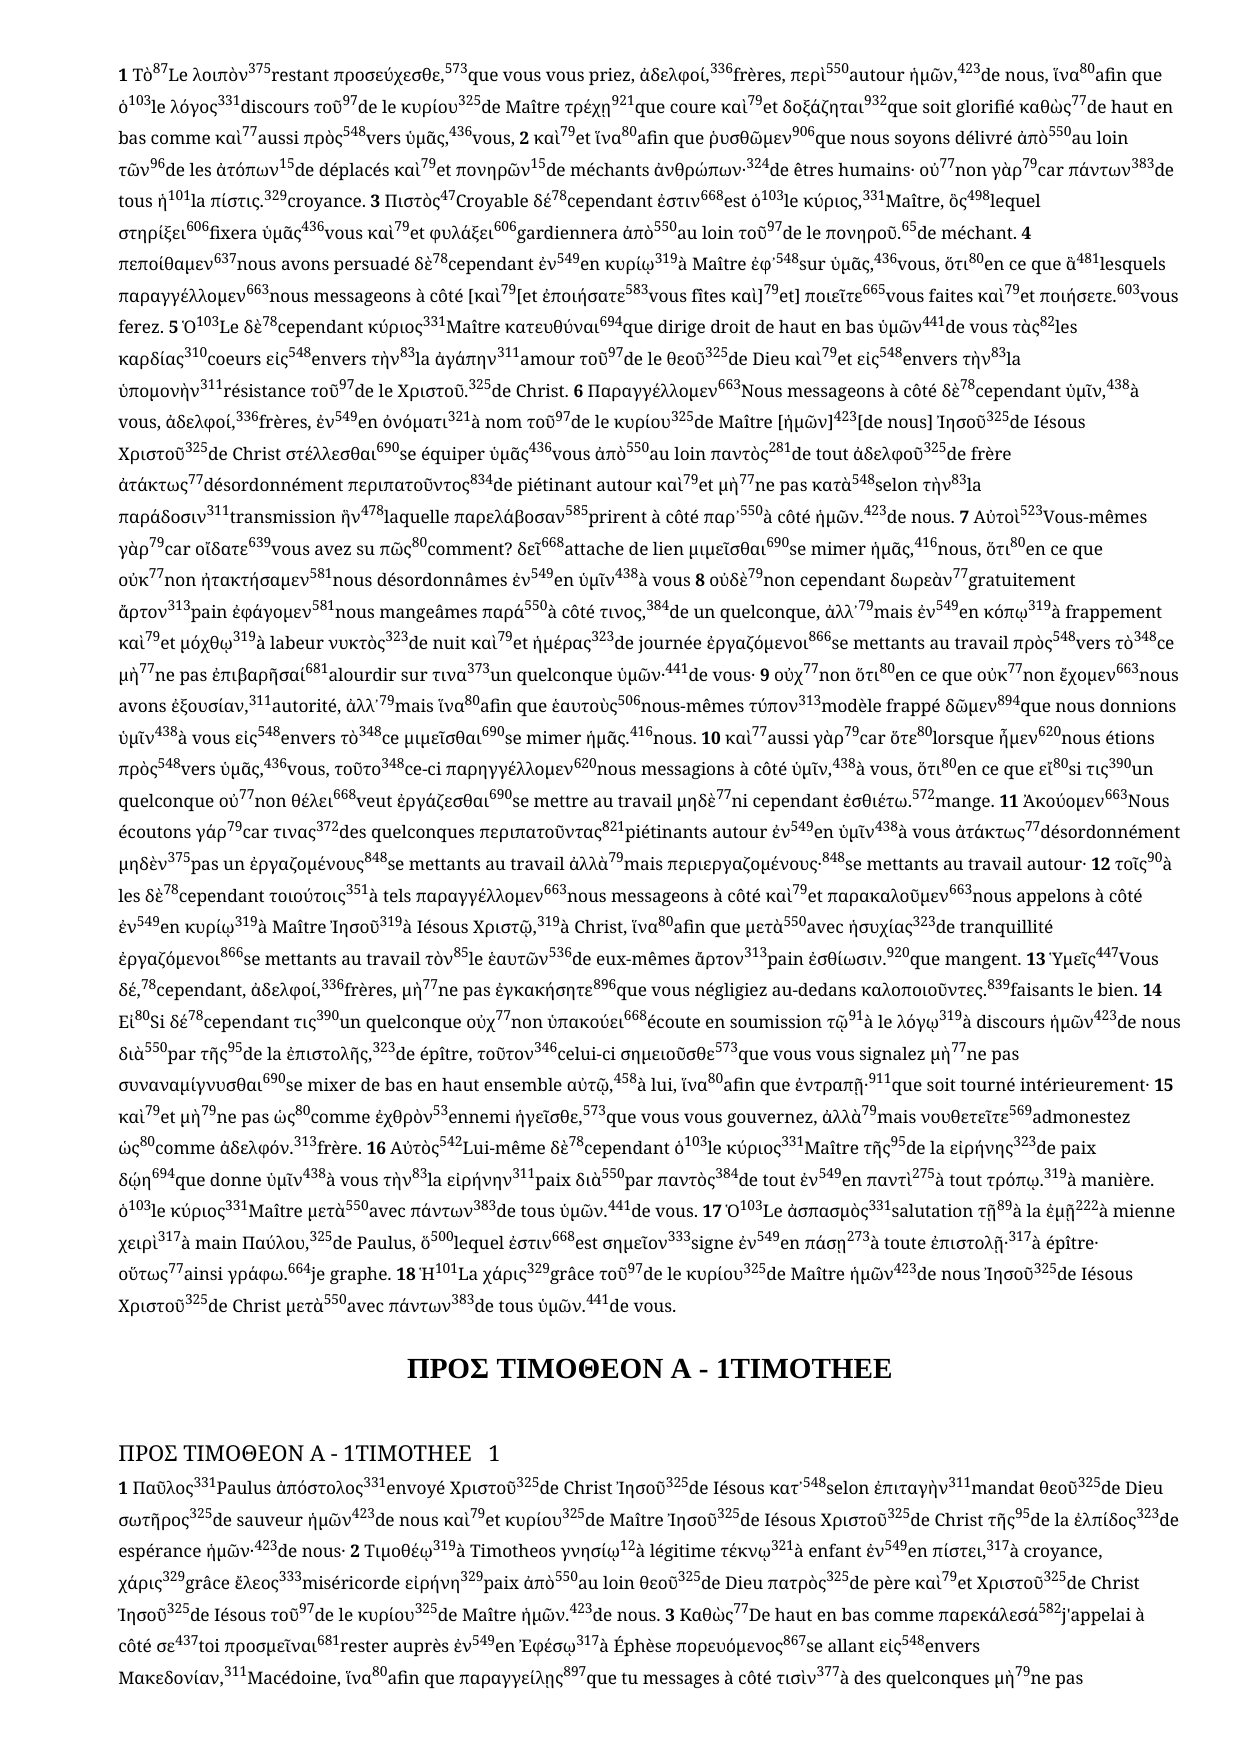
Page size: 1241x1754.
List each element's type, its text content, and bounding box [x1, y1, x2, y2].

text 1 Παῦλος331Paulus ἀπόστολος331envoyé Χριστοῦ325de Christ Ἰησοῦ325de Iésous κατ᾽548selon ἐπιταγὴν311mandat θεοῦ325de Dieu σωτῆρος325de sauveur ἡμῶν423de nous καὶ79et κυρίου325de Maître Ἰησοῦ325de Iésous Χριστοῦ325de Christ τῆς95de la ἐλπίδος323de espérance ἡμῶν·423de nous· 2 Τιμοθέῳ319à Timotheos γνησίῳ12à légitime τέκνῳ321à enfant ἐν549en πίστει,317à croyance, χάρις329grâce ἔλεος333miséricorde εἰρήνη329paix ἀπὸ550au loin θεοῦ325de Dieu πατρὸς325de père καὶ79et Χριστοῦ325de Christ Ἰησοῦ325de Iésous τοῦ97de le κυρίου325de Maître ἡμῶν.423de nous. 3 Καθὼς77De haut en bas comme παρεκάλεσά582j'appelai à côté σε437toi προσμεῖναι681rester auprès ἐν549en Ἐφέσῳ317à Éphèse πορευόμενος867se allant εἰς548envers Μακεδονίαν,311Macédoine, ἵνα80afin que παραγγείλῃς897que tu messages à côté τισὶν377à des quelconques μὴ79ne pas ἑτεροδιδασκαλεῖν689enseigner différemment 4 μηδὲ79ni cependant προσέχειν689attenir μύθοις318à mythes καὶ79et γενεαλογίαις316à généalogies ἀπεράντοις,7à sans fins, αἵτινες495lesquelles des quelconques ἐκζητήσεις310hors recherches παρέχουσιν667fournissent μᾶλλον77davantage ἢ79ou οἰκονομίαν311législation de maison θεοῦ325de Dieu τὴν478celle ἐν549en πίστει.317à croyance. 5 τὸ105le δὲ78cependant τέλος333achèvement τῆς255de la παραγγελίας323de message d'à côté ἐστὶν668est ἀγάπη329amour ἐκ550hors καθαρᾶς14de pure καρδίας323de coeur καὶ79et συνειδήσεως323de conscience ἀγαθῆς14de bonne καὶ79et πίστεως323de croyance ἀνυποκρίτου,14de sans hypocrisie, 6 ὧν489de lesquelles τινες389des quelconques ἀστοχήσαντες720ayants déviés ἐξετράπησαν599furent tourné dehors εἰς548envers ματαιολογίαν311vaine discussion 7 θέλοντες839voulants εἶναι689être νομοδιδάσκαλοι,330enseignants légistes, μὴ77ne pas νοοῦντες839intelligeants μήτε79et ni ἃ481lesquels λέγουσιν667disent μήτε79et ni περὶ550autour τίνων406de quels διαβεβαιοῦνται.673se affirment au travers. 8 Οἴδαμεν637Nous avons su δὲ78cependant ὅτι80en ce que καλὸς47beau ὁ103le νόμος,331loi, ἐάν80si le cas échéant τις390un quelconque αὐτῷ458à lui νομίμως77légalement χρῆται,927que se utilise, 9 εἰδὼς783ayant su τοῦτο,348ce-ci, ὅτι80en ce que δικαίῳ59à juste νόμος331loi οὐ77non κεῖται,674se couche, ἀνόμοις58à sans lois δὲ78cependant καὶ79et ἀνυποτάκτοις,58à insoumis, ἀσεβέσιν58à impies καὶ79et ἁμαρτωλοῖς,58à fauteurs, ἀνοσίοις58à non sacrés καὶ79et βεβήλοις,58à profanes, πατρολῴαις58à patricides καὶ79et μητρολῴαις,58à matricides, ἀνδροφόνοις58à hommes tueurs 10 πόρνοις58à pornos ἀρσενοκοίταις318à mâles en couche ἀνδραποδισταῖς58à hommes pieds ψεύσταις318à menteurs ἐπιόρκοις,58à surpasseurs de serment, καὶ79et εἴ80si τι289un quelconque ἕτερον392autre-différent τῇ89à la ὑγιαινούσῃ826à étante sain διδασκαλίᾳ317à enseignement ἀντίκειται674se couche contre 11 κατὰ548selon τὸ87le εὐαγγέλιον315évangile τῆς95de la δόξης323de gloire τοῦ97de le μακαρίου16de bienheureux θεοῦ,325de Dieu, ὃ482lequel ἐπιστεύθην596je fus cru ἐγώ.431moi. 12 Χάριν311Grâce ἔχω664j'ai τῷ352à celui ἐνδυναμώσαντί713à ayant fortifié dans με417moi Χριστῷ319à Christ Ἰησοῦ319à Iésous τῷ91à le κυρίῳ319à Maître ἡμῶν,423de nous, ὅτι80en ce que πιστόν53croyable με417moi ἡγήσατο592se gouverna θέμενος740se ayant posé εἰς548envers διακονίαν311service 13 τὸ87le πρότερον55plus avant ὄντα822étant βλάσφημον53blasphématoire καὶ79et διώκτην313poursuivant καὶ79et ὑβριστήν,313brute, ἀλλ᾽79mais ἠλεήθην,596je fus fait miséricorde, ὅτι80en ce que ἀγνοῶν840méconnaissant ἐποίησα582je fis ἐν549en ἀπιστίᾳ·317à incroyance· 14 ὑπερεπλεόνασεν586fit plus nombreux au-dessus δὲ78cependant ἡ101la χάρις329grâce τοῦ97de le κυρίου325de Maître ἡμῶν423de nous μετὰ550avec πίστεως323de croyance καὶ79et ἀγάπης323de amour τῆς356de celle ἐν549en Χριστῷ319à Christ Ἰησοῦ.319à Iésous. 15 πιστὸς71croyable ὁ103le λόγος331discours καὶ79et πάσης279de toute ἀποδοχῆς323de large acceptation ἄξιος,71digne, ὅτι80en ce que Χριστὸς331Christ Ἰησοῦς331Iésous ἦλθεν586vint εἰς548envers τὸν85le κόσμον313monde ἁμαρτωλοὺς52fauteurs σῶσαι,681sauver, ὧν491de lesquels πρῶτός71premier εἰμι664je suis ἐγώ.431moi. 16 ἀλλὰ79mais διὰ548par le fait de τοῦτο348ce-ci ἠλεήθην,596je fus fait miséricorde, ἵνα80afin que ἐν549en ἐμοὶ420à moi πρώτῳ59à premier ἐνδείξηται905que se montre dedans Ἰησοῦς331Iésous Χριστὸς331Christ τὴν243la ἅπασαν267en totalité μακροθυμίαν311distance de fureur πρὸς548vers ὑποτύπωσιν311esquisse τῶν357de ceux μελλόντων833de imminants πιστεύειν689croire ἐπ᾽549sur αὐτῷ458à lui εἰς548envers ζωὴν311vie αἰώνιον.2éternelle. 17 Τῷ91à Le δὲ78cependant βασιλεῖ319à roi τῶν96de les αἰώνων,324de ères, ἀφθάρτῳ10à incorruptible ἀοράτῳ10à invisible μόνῳ121à seul θεῷ,319à Dieu, τιμὴ329valeur καὶ79et δόξα329gloire εἰς548envers τοὺς84les αἰῶνας312ères τῶν96de les αἰώνων,324de ères, ἀμήν.304amen. 18 Ταύτην136Celle-ci τὴν83la παραγγελίαν311message d'à côté παρατίθεμαί670je me pose à côté σοι,439à toi, τέκνον339enfant Τιμόθεε,337Timotheos, κατὰ548selon τὰς82les προαγούσας819menantes devant ἐπὶ548sur σὲ437toi προφητείας,310prophéties, ἵνα80afin que στρατεύῃ925que tu te guerroies en soldat ἐν549en αὐταῖς455à elles τὴν83la καλὴν2belle στρατείαν311guerre de soldat 19 ἔχων840ayant πίστιν311croyance καὶ79et ἀγαθὴν2bonne συνείδησιν,311conscience, ἥν478laquelle τινες389des quelconques ἀπωσάμενοι739se ayants poussés au loin περὶ548autour τὴν243la πίστιν311croyance ἐναυάγησαν,585naufragèrent, 20 ὧν491de lesquels ἐστιν668est Ὑμέναιος331Uménaios καὶ79et Ἀλέξανδρος,331Alexandre, οὓς479lesquels παρέδωκα582je livrai τῷ91à le σατανᾷ,319à Satanas, ἵνα80afin que παιδευθῶσιν910que soient éduqué μὴ77ne pas βλασφημεῖν.689blasphémer. [118, 1472, 1181, 1689]
text 1 Τὸ87Le λοιπὸν375restant προσεύχεσθε,573que vous vous priez, ἀδελφοί,336frères, περὶ550autour ἡμῶν,423de nous, ἵνα80afin que ὁ103le λόγος331discours τοῦ97de le κυρίου325de Maître τρέχῃ921que coure καὶ79et δοξάζηται932que soit glorifié καθὼς77de haut en bas comme καὶ77aussi πρὸς548vers ὑμᾶς,436vous, 2 καὶ79et ἵνα80afin que ῥυσθῶμεν906que nous soyons délivré ἀπὸ550au loin τῶν96de les ἀτόπων15de déplacés καὶ79et πονηρῶν15de méchants ἀνθρώπων·324de êtres humains· οὐ77non γὰρ79car πάντων383de tous ἡ101la πίστις.329croyance. 3 Πιστὸς47Croyable δέ78cependant ἐστιν668est ὁ103le κύριος,331Maître, ὃς498lequel στηρίξει606fixera ὑμᾶς436vous καὶ79et φυλάξει606gardiennera ἀπὸ550au loin τοῦ97de le πονηροῦ.65de méchant. 4 πεποίθαμεν637nous avons persuadé δὲ78cependant ἐν549en κυρίῳ319à Maître ἐφ᾽548sur ὑμᾶς,436vous, ὅτι80en ce que ἃ481lesquels παραγγέλλομεν663nous messageons à côté [καὶ79[et ἐποιήσατε583vous fîtes καὶ]79et] ποιεῖτε665vous faites καὶ79et ποιήσετε.603vous ferez. 5 Ὁ103Le δὲ78cependant κύριος331Maître κατευθύναι694que dirige droit de haut en bas ὑμῶν441de vous τὰς82les καρδίας310coeurs εἰς548envers τὴν83la ἀγάπην311amour τοῦ97de le θεοῦ325de Dieu καὶ79et εἰς548envers τὴν83la ὑπομονὴν311résistance τοῦ97de le Χριστοῦ.325de Christ. 6 Παραγγέλλομεν663Nous messageons à côté δὲ78cependant ὑμῖν,438à vous, ἀδελφοί,336frères, ἐν549en ὀνόματι321à nom τοῦ97de le κυρίου325de Maître [ἡμῶν]423[de nous] Ἰησοῦ325de Iésous Χριστοῦ325de Christ στέλλεσθαι690se équiper ὑμᾶς436vous ἀπὸ550au loin παντὸς281de tout ἀδελφοῦ325de frère ἀτάκτως77désordonnément περιπατοῦντος834de piétinant autour καὶ79et μὴ77ne pas κατὰ548selon τὴν83la παράδοσιν311transmission ἣν478laquelle παρελάβοσαν585prirent à côté παρ᾽550à côté ἡμῶν.423de nous. 7 Αὐτοὶ523Vous-mêmes γὰρ79car οἴδατε639vous avez su πῶς80comment? δεῖ668attache de lien μιμεῖσθαι690se mimer ἡμᾶς,416nous, ὅτι80en ce que οὐκ77non ἠτακτήσαμεν581nous désordonnâmes ἐν549en ὑμῖν438à vous 8 οὐδὲ79non cependant δωρεὰν77gratuitement ἄρτον313pain ἐφάγομεν581nous mangeâmes παρά550à côté τινος,384de un quelconque, ἀλλ᾽79mais ἐν549en κόπῳ319à frappement καὶ79et μόχθῳ319à labeur νυκτὸς323de nuit καὶ79et ἡμέρας323de journée ἐργαζόμενοι866se mettants au travail πρὸς548vers τὸ348ce μὴ77ne pas ἐπιβαρῆσαί681alourdir sur τινα373un quelconque ὑμῶν·441de vous· 9 οὐχ77non ὅτι80en ce que οὐκ77non ἔχομεν663nous avons ἐξουσίαν,311autorité, ἀλλ᾽79mais ἵνα80afin que ἑαυτοὺς506nous-mêmes τύπον313modèle frappé δῶμεν894que nous donnions ὑμῖν438à vous εἰς548envers τὸ348ce μιμεῖσθαι690se mimer ἡμᾶς.416nous. 10 καὶ77aussi γὰρ79car ὅτε80lorsque ἦμεν620nous étions πρὸς548vers ὑμᾶς,436vous, τοῦτο348ce-ci παρηγγέλλομεν620nous messagions à côté ὑμῖν,438à vous, ὅτι80en ce que εἴ80si τις390un quelconque οὐ77non θέλει668veut ἐργάζεσθαι690se mettre au travail μηδὲ77ni cependant ἐσθιέτω.572mange. 11 Ἀκούομεν663Nous écoutons γάρ79car τινας372des quelconques περιπατοῦντας821piétinants autour ἐν549en ὑμῖν438à vous ἀτάκτως77désordonnément μηδὲν375pas un ἐργαζομένους848se mettants au travail ἀλλὰ79mais περιεργαζομένους·848se mettants au travail autour· 12 τοῖς90à les δὲ78cependant τοιούτοις351à tels παραγγέλλομεν663nous messageons à côté καὶ79et παρακαλοῦμεν663nous appelons à côté ἐν549en κυρίῳ319à Maître Ἰησοῦ319à Iésous Χριστῷ,319à Christ, ἵνα80afin que μετὰ550avec ἡσυχίας323de tranquillité ἐργαζόμενοι866se mettants au travail τὸν85le ἑαυτῶν536de eux-mêmes ἄρτον313pain ἐσθίωσιν.920que mangent. 13 Ὑμεῖς447Vous δέ,78cependant, ἀδελφοί,336frères, μὴ77ne pas ἐγκακήσητε896que vous négligiez au-dedans καλοποιοῦντες.839faisants le bien. 14 Εἰ80Si δέ78cependant τις390un quelconque οὐχ77non ὑπακούει668écoute en soumission τῷ91à le λόγῳ319à discours ἡμῶν423de nous διὰ550par τῆς95de la ἐπιστολῆς,323de épître, τοῦτον346celui-ci σημειοῦσθε573que vous vous signalez μὴ77ne pas συναναμίγνυσθαι690se mixer de bas en haut ensemble αὐτῷ,458à lui, ἵνα80afin que ἐντραπῇ·911que soit tourné intérieurement· 15 καὶ79et μὴ79ne pas ὡς80comme ἐχθρὸν53ennemi ἡγεῖσθε,573que vous vous gouvernez, ἀλλὰ79mais νουθετεῖτε569admonestez ὡς80comme ἀδελφόν.313frère. 16 Αὐτὸς542Lui-même δὲ78cependant ὁ103le κύριος331Maître τῆς95de la εἰρήνης323de paix δῴη694que donne ὑμῖν438à vous τὴν83la εἰρήνην311paix διὰ550par παντὸς384de tout ἐν549en παντὶ275à tout τρόπῳ.319à manière. ὁ103le κύριος331Maître μετὰ550avec πάντων383de tous ὑμῶν.441de vous. 17 Ὁ103Le ἀσπασμὸς331salutation τῇ89à la ἐμῇ222à mienne χειρὶ317à main Παύλου,325de Paulus, ὅ500lequel ἐστιν668est σημεῖον333signe ἐν549en πάσῃ273à toute ἐπιστολῇ·317à épître· οὕτως77ainsi γράφω.664je graphe. 18 Ἡ101La χάρις329grâce τοῦ97de le κυρίου325de Maître ἡμῶν423de nous Ἰησοῦ325de Iésous Χριστοῦ325de Christ μετὰ550avec πάντων383de tous ὑμῶν.441de vous. [118, 59, 1181, 1317]
text ΠΡΟΣ ΤΙΜΟΘΕΟΝ Α - 1TIMOTHEE 1 [118, 1438, 1181, 1468]
subtitle ΠΡΟΣ ΤΙΜΟΘΕΟΝ Α - 1TIMOTHEE [118, 1351, 1181, 1384]
